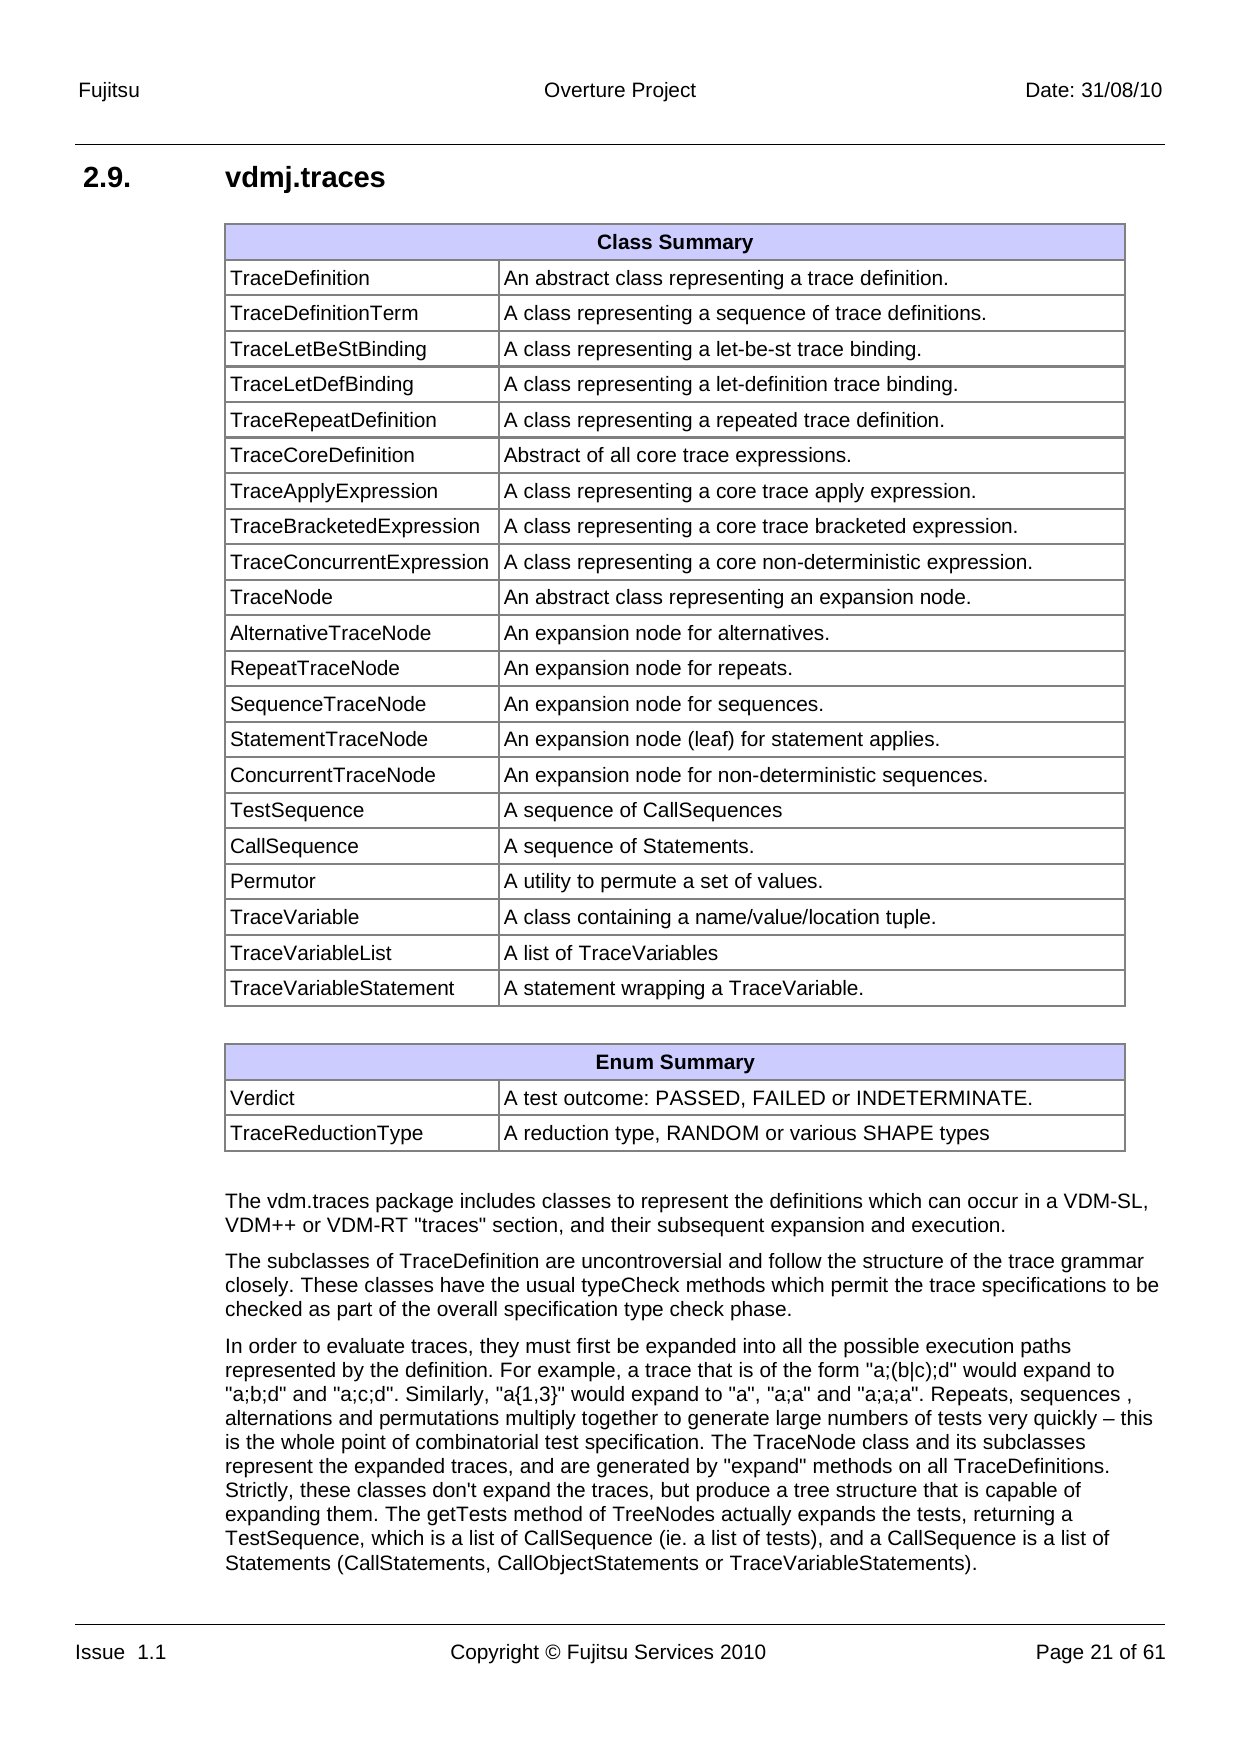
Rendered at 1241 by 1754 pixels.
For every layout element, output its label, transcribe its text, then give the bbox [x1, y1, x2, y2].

table_cell A test outcome: PASSED, FAILED or INDETERMINATE. [500, 1081, 1124, 1114]
table_cell Abstract of all core trace expressions. [500, 439, 1124, 472]
table_cell TraceCoreDefinition [226, 439, 498, 472]
table_header Enum Summary [226, 1045, 1124, 1079]
table_cell A class containing a name/value/location tuple. [500, 900, 1124, 934]
text The vdm.traces package includes classes to represent the definitions which can occur in a VDM-SL, VDM++ or VDM-RT "traces" section, and their subsequent expansion and execution. [225, 1188, 1165, 1237]
table_cell A class representing a core trace bracketed expression. [500, 510, 1124, 543]
table_cell TraceVariableStatement [226, 971, 498, 1005]
table_cell TraceRepeatDefinition [226, 403, 498, 436]
table_cell TraceReductionType [226, 1116, 498, 1150]
table_cell AlternativeTraceNode [226, 616, 498, 649]
table_cell Permutor [226, 865, 498, 898]
table_cell An abstract class representing an expansion node. [500, 581, 1124, 614]
table_cell StatementTraceNode [226, 723, 498, 756]
table_cell TraceLetBeStBinding [226, 332, 498, 365]
table_cell Verdict [226, 1081, 498, 1114]
table_cell A class representing a let-be-st trace binding. [500, 332, 1124, 365]
table_cell An expansion node for sequences. [500, 687, 1124, 721]
table_cell TraceConcurrentExpression [226, 545, 498, 578]
table_cell A list of TraceVariables [500, 936, 1124, 969]
text In order to evaluate traces, they must first be expanded into all the possible execution paths represented by the definition. For example, a trace that is of the form "a;(b|c);d" would expand to "a;b;d" and "a;c;d". Similarly, "a{1,3}" would expand to "a", "a;a" and "a;a;a". Repeats, sequences , alternations and permutations multiply together to generate large numbers of tests very quickly – this is the whole point of combinatorial test specification. The TraceNode class and its subclasses represent the expanded traces, and are generated by "expand" methods on all TraceDefinitions. Strictly, these classes don't expand the traces, but produce a tree structure that is capable of expanding them. The getTests method of TreeNodes actually expands the tests, returning a TestSequence, which is a list of CallSequence (ie. a list of tests), and a CallSequence is a list of Statements (CallStatements, CallObjectStatements or TraceVariableStatements). [225, 1334, 1165, 1574]
table_cell TraceDefinitionTerm [226, 296, 498, 330]
table_cell An expansion node for alternatives. [500, 616, 1124, 649]
table_cell A class representing a repeated trace definition. [500, 403, 1124, 436]
table_cell TraceDefinition [226, 261, 498, 294]
table_cell TraceVariableList [226, 936, 498, 969]
table_cell TraceLetDefBinding [226, 368, 498, 401]
table_cell An expansion node for repeats. [500, 652, 1124, 685]
table_cell A class representing a let-definition trace binding. [500, 368, 1124, 401]
table_cell A reduction type, RANDOM or various SHAPE types [500, 1116, 1124, 1150]
table_cell An abstract class representing a trace definition. [500, 261, 1124, 294]
table_cell ConcurrentTraceNode [226, 758, 498, 792]
table_cell A class representing a core non-deterministic expression. [500, 545, 1124, 578]
table_cell TraceBracketedExpression [226, 510, 498, 543]
table_header Class Summary [226, 225, 1124, 259]
table_cell A sequence of Statements. [500, 829, 1124, 863]
table_cell An expansion node (leaf) for statement applies. [500, 723, 1124, 756]
table_cell A utility to permute a set of values. [500, 865, 1124, 898]
table_cell TestSequence [226, 794, 498, 827]
table_cell A class representing a sequence of trace definitions. [500, 296, 1124, 330]
table_cell An expansion node for non-deterministic sequences. [500, 758, 1124, 792]
table_cell A sequence of CallSequences [500, 794, 1124, 827]
table_cell A class representing a core trace apply expression. [500, 474, 1124, 507]
table_cell TraceVariable [226, 900, 498, 934]
subtitle vdmj.traces [75, 160, 1165, 193]
table_cell RepeatTraceNode [226, 652, 498, 685]
table_cell A statement wrapping a TraceVariable. [500, 971, 1124, 1005]
table_cell SequenceTraceNode [226, 687, 498, 721]
table_cell CallSequence [226, 829, 498, 863]
text The subclasses of TraceDefinition are uncontroversial and follow the structure of the trace grammar closely. These classes have the usual typeCheck methods which permit the trace specifications to be checked as part of the overall specification type check phase. [225, 1249, 1165, 1321]
table_cell TraceNode [226, 581, 498, 614]
table_cell TraceApplyExpression [226, 474, 498, 507]
